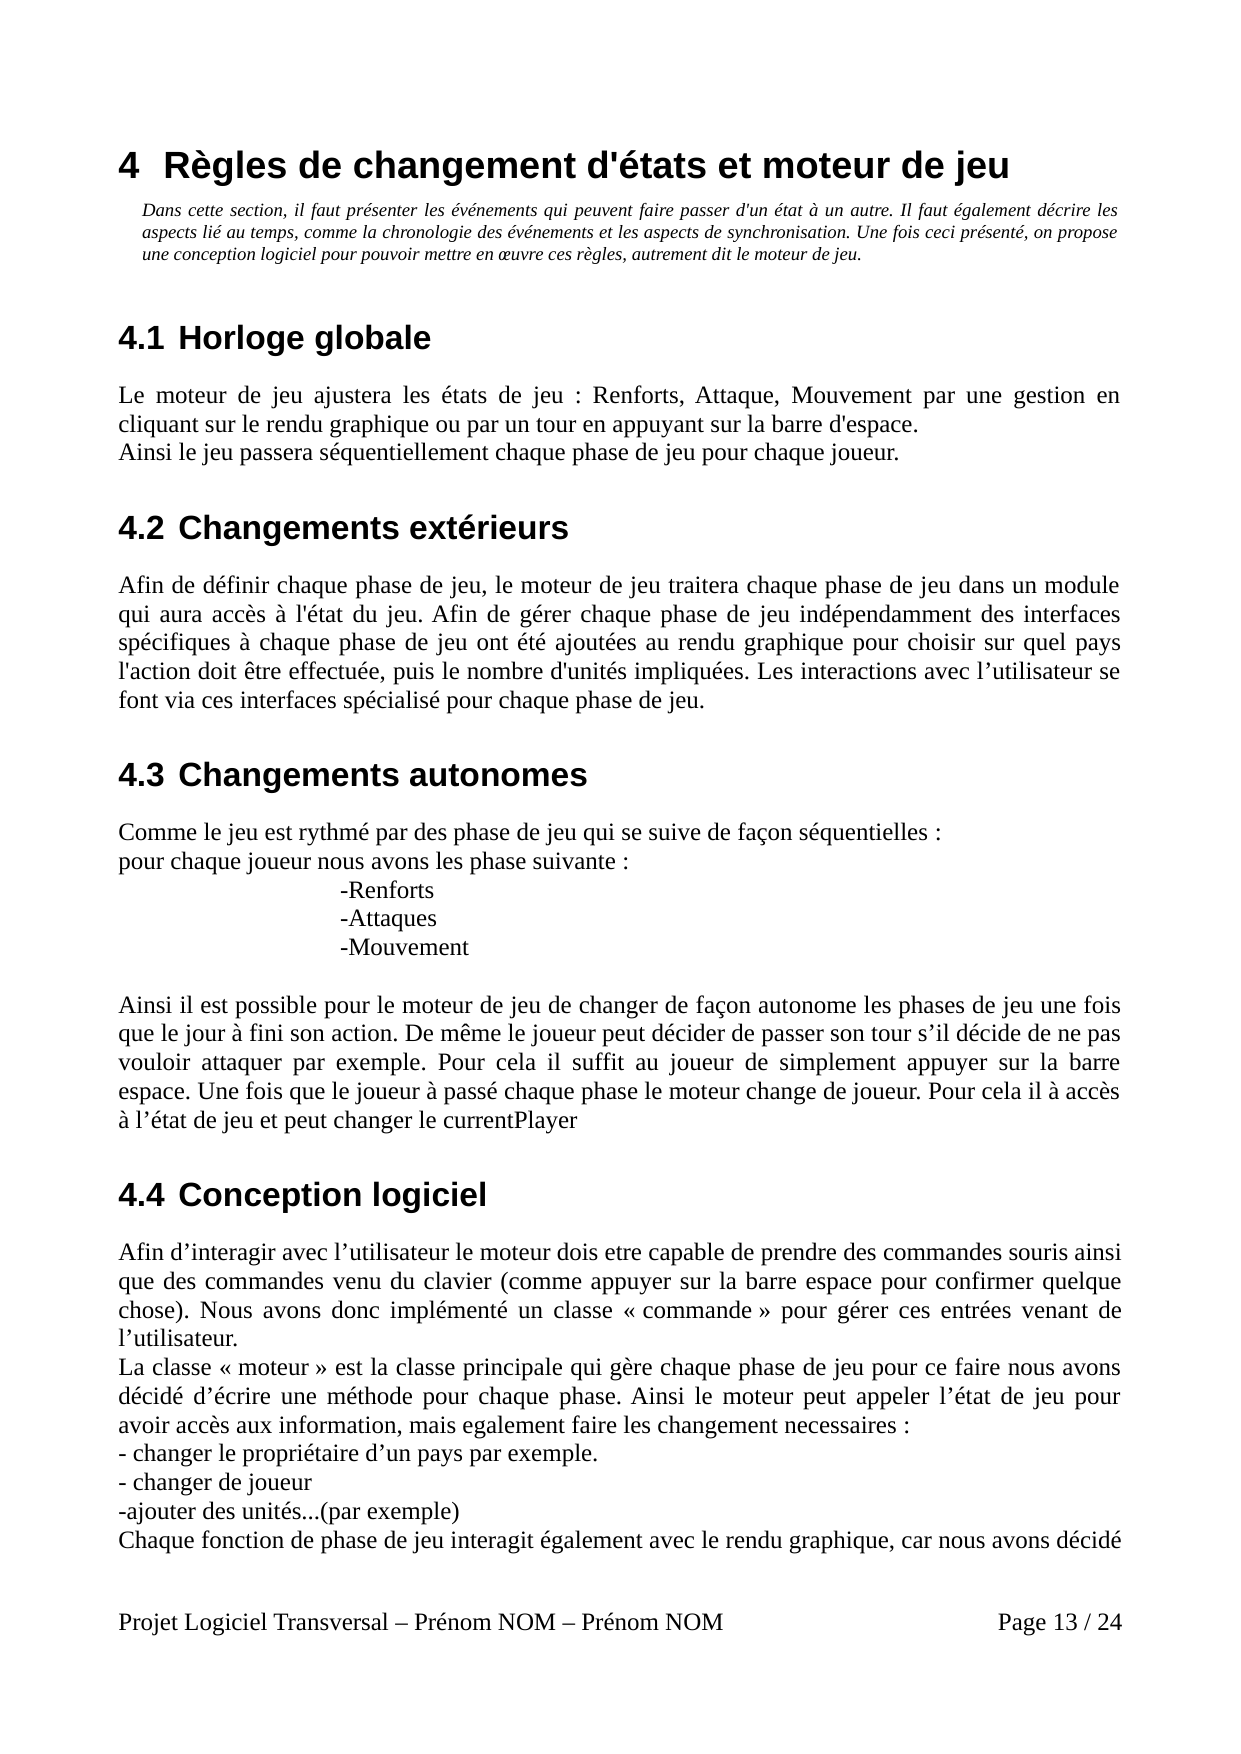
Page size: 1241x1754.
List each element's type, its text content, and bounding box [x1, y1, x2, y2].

text Dans cette section, il faut présenter les événements qui peuvent faire passer d'un état à un autre. Il faut également décrire les aspects lié au temps, comme la chronologie des événements et les aspects de synchronisation. Une fois ceci présenté, on propose une conception logiciel pour pouvoir mettre en œuvre ces règles, autrement dit le moteur de jeu. [142, 199, 1122, 264]
text Ainsi il est possible pour le moteur de jeu de changer de façon autonome les phases de jeu une fois que le jour à fini son action. De même le joueur peut décider de passer son tour s’il décide de ne pas vouloir attaquer par exemple. Pour cela il suffit au joueur de simplement appuyer sur la barre espace. Une fois que le joueur à passé chaque phase le moteur change de joueur. Pour cela il à accès à l’état de jeu et peut changer le currentPlayer [118, 990, 1122, 1133]
subtitle Horloge globale [118, 318, 1122, 356]
text - changer de joueur [118, 1467, 1122, 1496]
subtitle Changements autonomes [118, 755, 1122, 794]
text -Attaques [118, 903, 1122, 932]
text Chaque fonction de phase de jeu interagit également avec le rendu graphique, car nous avons décidé [118, 1525, 1122, 1553]
subtitle Changements extérieurs [118, 508, 1122, 546]
text Le moteur de jeu ajustera les états de jeu : Renforts, Attaque, Mouvement par une gestion en cliquant sur le rendu graphique ou par un tour en appuyant sur la barre d'espace. [118, 380, 1122, 437]
text Afin d’interagir avec l’utilisateur le moteur dois etre capable de prendre des commandes souris ainsi que des commandes venu du clavier (comme appuyer sur la barre espace pour confirmer quelque chose). Nous avons donc implémenté un classe « commande » pour gérer ces entrées venant de l’utilisateur. [118, 1237, 1122, 1352]
text Ainsi le jeu passera séquentiellement chaque phase de jeu pour chaque joueur. [118, 437, 1122, 466]
subtitle Règles de changement d'états et moteur de jeu [118, 143, 1122, 187]
text -Mouvement [118, 932, 1122, 961]
text Comme le jeu est rythmé par des phase de jeu qui se suive de façon séquentielles : [118, 817, 1122, 846]
text La classe « moteur » est la classe principale qui gère chaque phase de jeu pour ce faire nous avons décidé d’écrire une méthode pour chaque phase. Ainsi le moteur peut appeler l’état de jeu pour avoir accès aux information, mais egalement faire les changement necessaires : [118, 1352, 1122, 1438]
text -ajouter des unités...(par exemple) [118, 1496, 1122, 1525]
text - changer le propriétaire d’un pays par exemple. [118, 1438, 1122, 1467]
subtitle Conception logiciel [118, 1175, 1122, 1213]
text pour chaque joueur nous avons les phase suivante : [118, 846, 1122, 875]
text Afin de définir chaque phase de jeu, le moteur de jeu traitera chaque phase de jeu dans un module qui aura accès à l'état du jeu. Afin de gérer chaque phase de jeu indépendamment des interfaces spécifiques à chaque phase de jeu ont été ajoutées au rendu graphique pour choisir sur quel pays l'action doit être effectuée, puis le nombre d'unités impliquées. Les interactions avec l’utilisateur se font via ces interfaces spécialisé pour chaque phase de jeu. [118, 570, 1122, 714]
text -Renforts [118, 875, 1122, 903]
